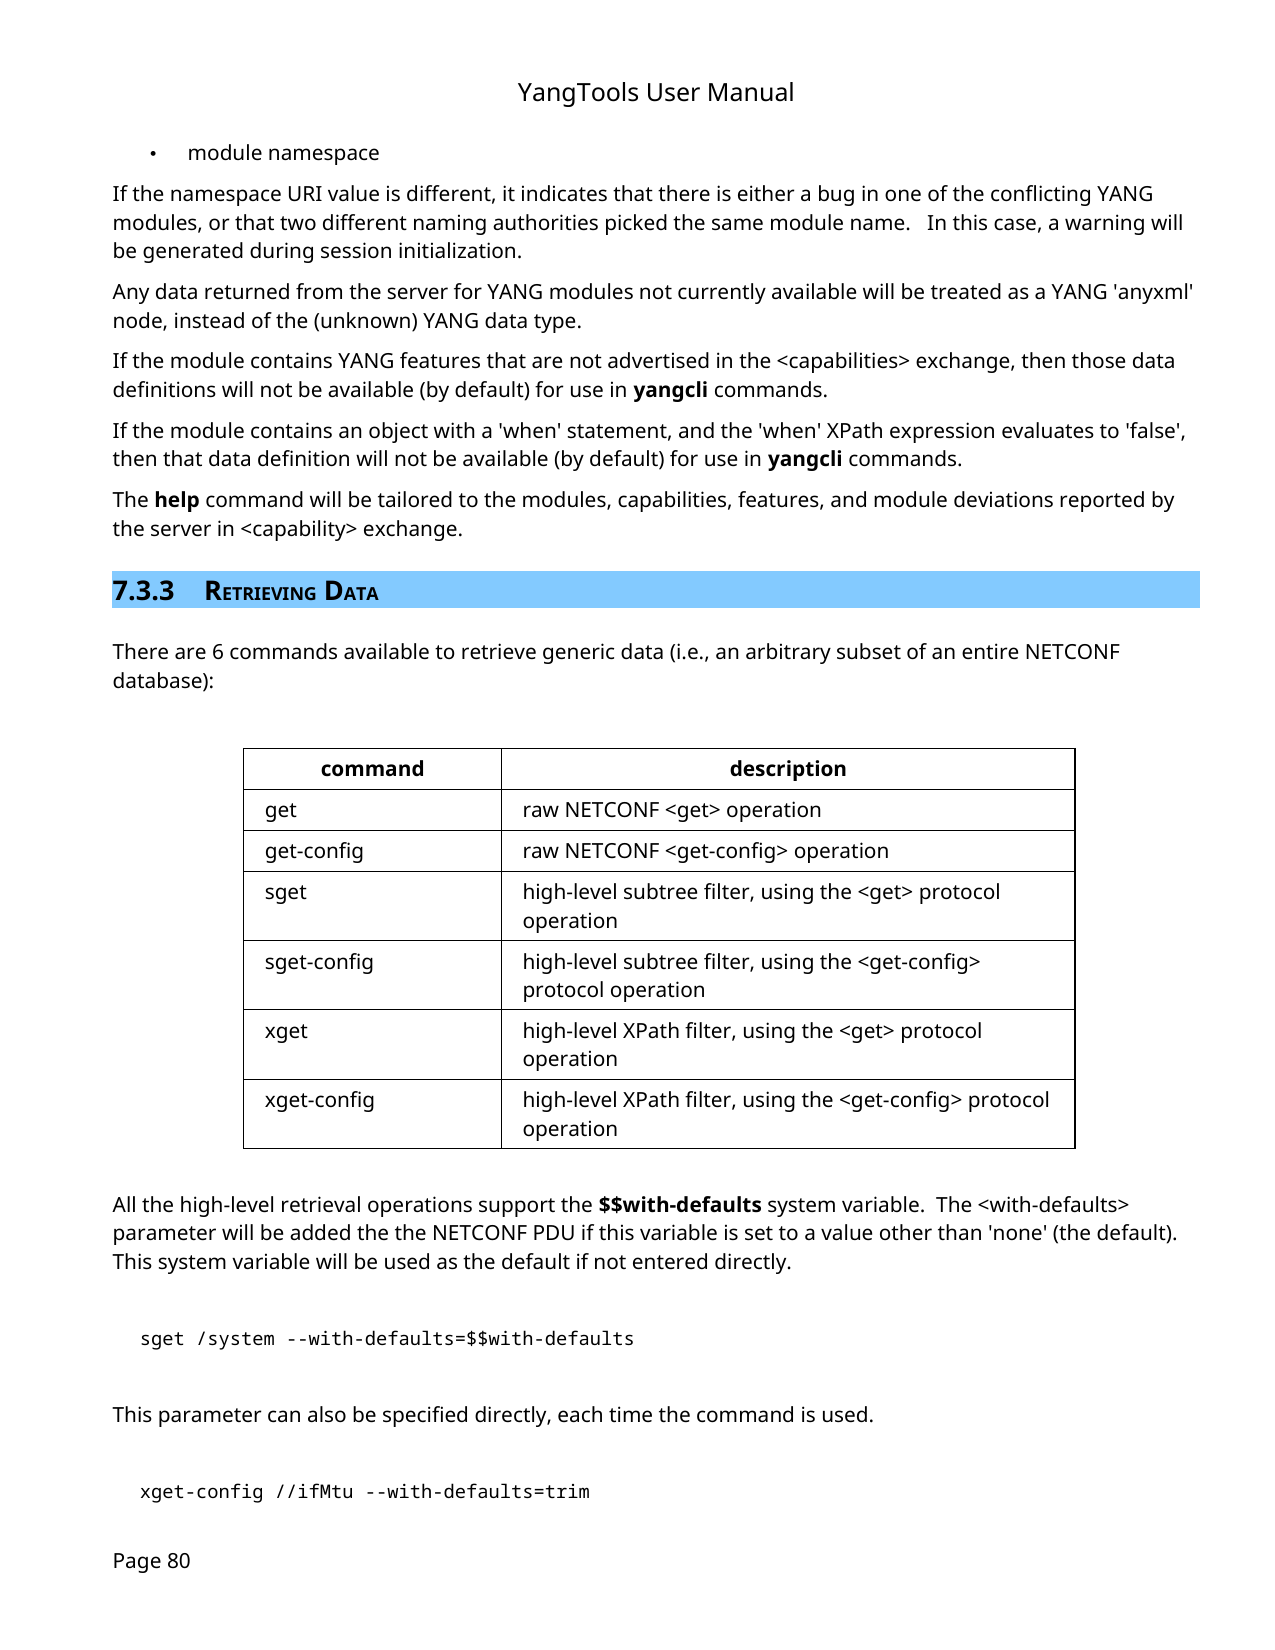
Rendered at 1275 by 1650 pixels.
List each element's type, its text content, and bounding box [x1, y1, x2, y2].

list module namespace [150, 138, 1200, 167]
text All the high-level retrieval operations support the $$with-defaults system variable. The <with-defaults> parameter will be added the the NETCONF PDU if this variable is set to a value other than 'none' (the default). This system variable will be used as the default if not entered directly. [112, 1190, 1200, 1275]
text sget /system --with-defaults=$$with-defaults [139, 1325, 1200, 1351]
table_cell get [244, 790, 501, 830]
text The help command will be tailored to the modules, capabilities, features, and module deviations reported by the server in <capability> exchange. [112, 485, 1200, 542]
text xget-config //ifMtu --with-defaults=trim [139, 1479, 1200, 1504]
subtitle Retrieving Data [112, 571, 1200, 608]
table_header description [502, 749, 1074, 789]
text If the module contains YANG features that are not advertised in the <capabilities> exchange, then those data definitions will not be available (by default) for use in yangcli commands. [112, 347, 1200, 403]
table_cell sget-config [244, 941, 501, 1009]
text There are 6 commands available to retrieve generic data (i.e., an arbitrary subset of an entire NETCONF database): [112, 637, 1200, 694]
text This parameter can also be specified directly, each time the command is used. [112, 1400, 1200, 1429]
table_cell sget [244, 872, 501, 940]
table_cell xget [244, 1010, 501, 1079]
table_cell raw NETCONF <get> operation [502, 790, 1074, 830]
text Any data returned from the server for YANG modules not currently available will be treated as a YANG 'anyxml' node, instead of the (unknown) YANG data type. [112, 277, 1200, 334]
table_cell raw NETCONF <get-config> operation [502, 831, 1074, 871]
table_cell high-level subtree filter, using the <get> protocol operation [502, 872, 1074, 940]
table_cell high-level XPath filter, using the <get-config> protocol operation [502, 1080, 1074, 1148]
text If the namespace URI value is different, it indicates that there is either a bug in one of the conflicting YANG modules, or that two different naming authorities picked the same module name. In this case, a warning will be generated during session initialization. [112, 179, 1200, 265]
text If the module contains an object with a 'when' statement, and the 'when' XPath expression evaluates to 'false', then that data definition will not be available (by default) for use in yangcli commands. [112, 416, 1200, 473]
table_cell xget-config [244, 1080, 501, 1148]
table_header command [244, 749, 501, 789]
table_cell high-level XPath filter, using the <get> protocol operation [502, 1010, 1074, 1079]
table_cell get-config [244, 831, 501, 871]
table_cell high-level subtree filter, using the <get-config> protocol operation [502, 941, 1074, 1009]
